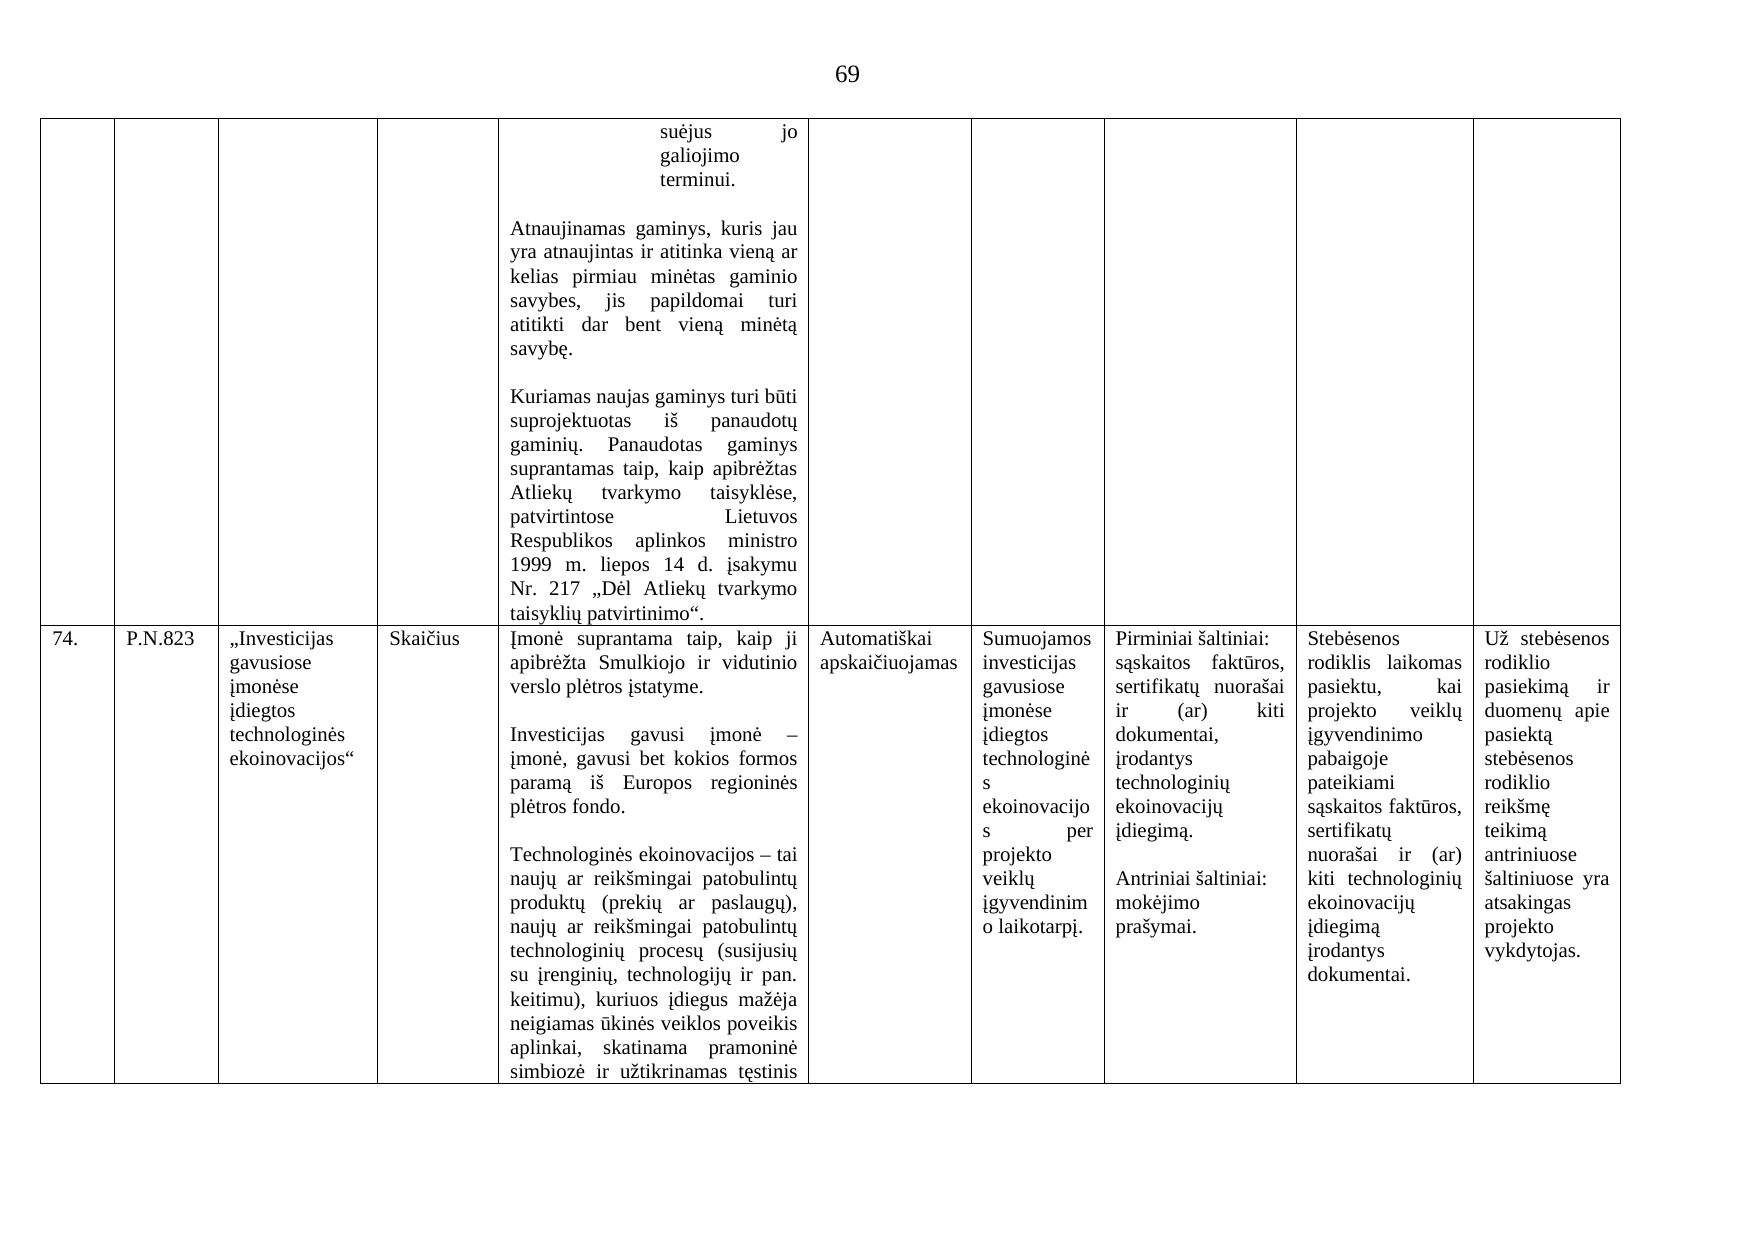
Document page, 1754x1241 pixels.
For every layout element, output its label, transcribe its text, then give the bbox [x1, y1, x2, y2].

table_cell [41, 119, 114, 624]
table_cell [378, 119, 498, 624]
table_cell [809, 119, 971, 624]
table_cell [1105, 119, 1296, 624]
table_cell Skaičius [378, 626, 498, 1083]
table_cell Už stebėsenos rodiklio pasiekimą ir duomenų apie pasiektą stebėsenos rodiklio reikšmę teikimą antriniuose šaltiniuose yra atsakingas projekto vykdytojas. [1474, 626, 1620, 1083]
table_cell „Investicijas gavusiose įmonėse įdiegtos technologinės ekoinovacijos“ [219, 626, 377, 1083]
table_cell Įmonė suprantama taip, kaip ji apibrėžta Smulkiojo ir vidutinio verslo plėtros įstatyme. Investicijas gavusi įmonė – įmonė, gavusi bet kokios formos paramą iš Europos regioninės plėtros fondo. Technologinės ekoinovacijos – tai naujų ar reikšmingai patobulintų produktų (prekių ar paslaugų), naujų ar reikšmingai patobulintų technologinių procesų (susijusių su įrenginių, technologijų ir pan. keitimu), kuriuos įdiegus mažėja neigiamas ūkinės veiklos poveikis aplinkai, skatinama pramoninė simbiozė ir užtikrinamas tęstinis [499, 626, 808, 1083]
table_cell [1474, 119, 1620, 624]
table_cell Sumuojamos investicijas gavusiose įmonėse įdiegtos technologinės ekoinovacijos per projekto veiklų įgyvendinimo laikotarpį. [972, 626, 1104, 1083]
table_cell 74. [41, 626, 114, 1083]
table_cell [219, 119, 377, 624]
table_cell [115, 119, 218, 624]
table_cell P.N.823 [115, 626, 218, 1083]
table_cell suėjus jo galiojimo terminui. Atnaujinamas gaminys, kuris jau yra atnaujintas ir atitinka vieną ar kelias pirmiau minėtas gaminio savybes, jis papildomai turi atitikti dar bent vieną minėtą savybę. Kuriamas naujas gaminys turi būti suprojektuotas iš panaudotų gaminių. Panaudotas gaminys suprantamas taip, kaip apibrėžtas Atliekų tvarkymo taisyklėse, patvirtintose Lietuvos Respublikos aplinkos ministro 1999 m. liepos 14 d. įsakymu Nr. 217 „Dėl Atliekų tvarkymo taisyklių patvirtinimo“. [499, 119, 808, 624]
table_cell Automatiškai apskaičiuojamas [809, 626, 971, 1083]
table_cell Pirminiai šaltiniai: sąskaitos faktūros, sertifikatų nuorašai ir (ar) kiti dokumentai, įrodantys technologinių ekoinovacijų įdiegimą. Antriniai šaltiniai: mokėjimo prašymai. [1105, 626, 1296, 1083]
table_cell [1297, 119, 1473, 624]
table_cell [972, 119, 1104, 624]
table_cell Stebėsenos rodiklis laikomas pasiektu, kai projekto veiklų įgyvendinimo pabaigoje pateikiami sąskaitos faktūros, sertifikatų nuorašai ir (ar) kiti technologinių ekoinovacijų įdiegimą įrodantys dokumentai. [1297, 626, 1473, 1083]
